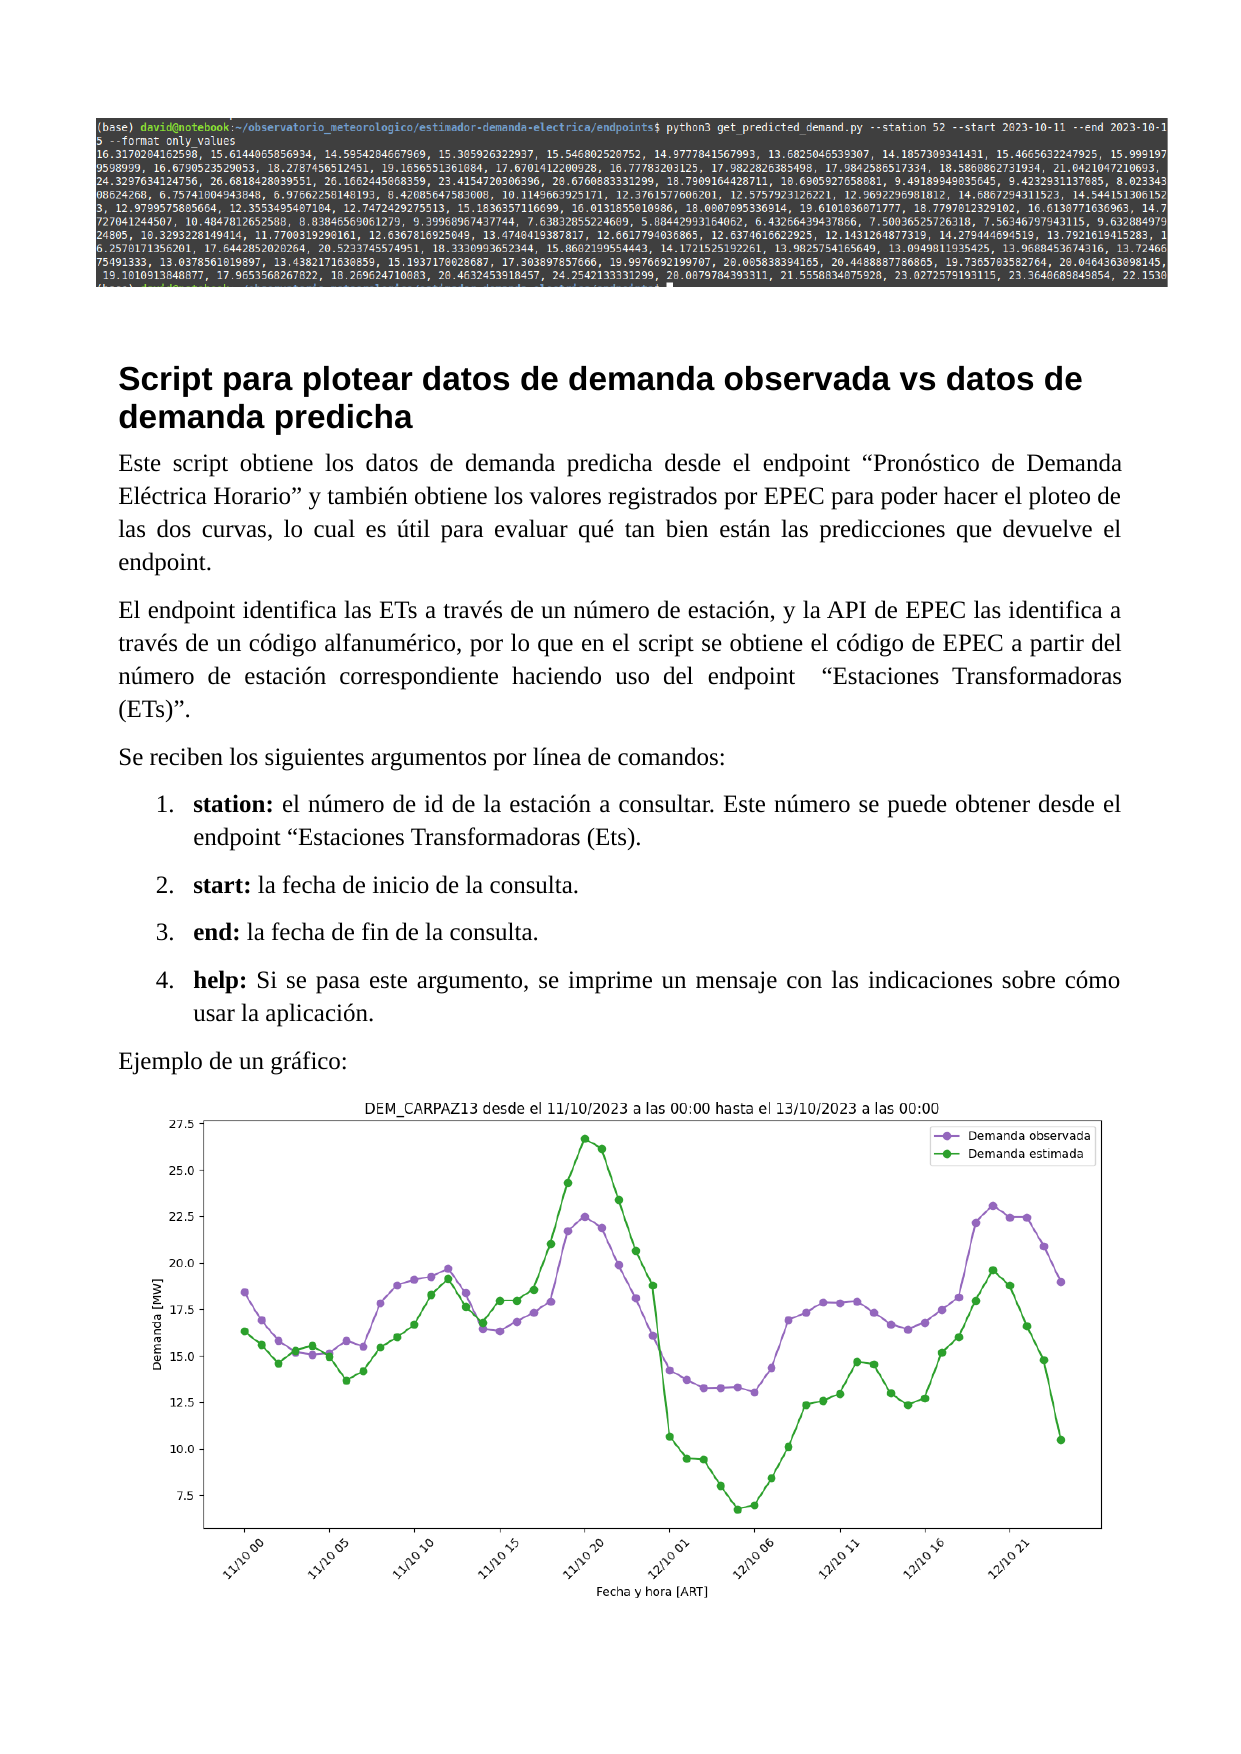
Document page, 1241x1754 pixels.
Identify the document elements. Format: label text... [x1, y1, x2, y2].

picture [96, 118, 1168, 287]
text Ejemplo de un gráfico: [118, 1046, 1122, 1074]
picture [140, 1088, 1110, 1609]
list start: la fecha de inicio de la consulta. [156, 870, 1122, 899]
list help: Si se pasa este argumento, se imprime un mensaje con las indicaciones sobre cómo usar la aplicación. [156, 965, 1122, 1027]
text Se reciben los siguientes argumentos por línea de comandos: [118, 742, 1122, 770]
list station: el número de id de la estación a consultar. Este número se puede obtener desde el endpoint “Estaciones Transformadoras (Ets). [156, 789, 1122, 851]
text Este script obtiene los datos de demanda predicha desde el endpoint “Pronóstico de Demanda Eléctrica Horario” y también obtiene los valores registrados por EPEC para poder hacer el ploteo de las dos curvas, lo cual es útil para evaluar qué tan bien están las predicciones que devuelve el endpoint. [118, 448, 1122, 576]
text El endpoint identifica las ETs a través de un número de estación, y la API de EPEC las identifica a través de un código alfanumérico, por lo que en el script se obtiene el código de EPEC a partir del número de estación correspondiente haciendo uso del endpoint “Estaciones Transformadoras (ETs)”. [118, 595, 1122, 723]
subtitle Script para plotear datos de demanda observada vs datos de demanda predicha [118, 359, 1122, 436]
list end: la fecha de fin de la consulta. [156, 917, 1122, 946]
